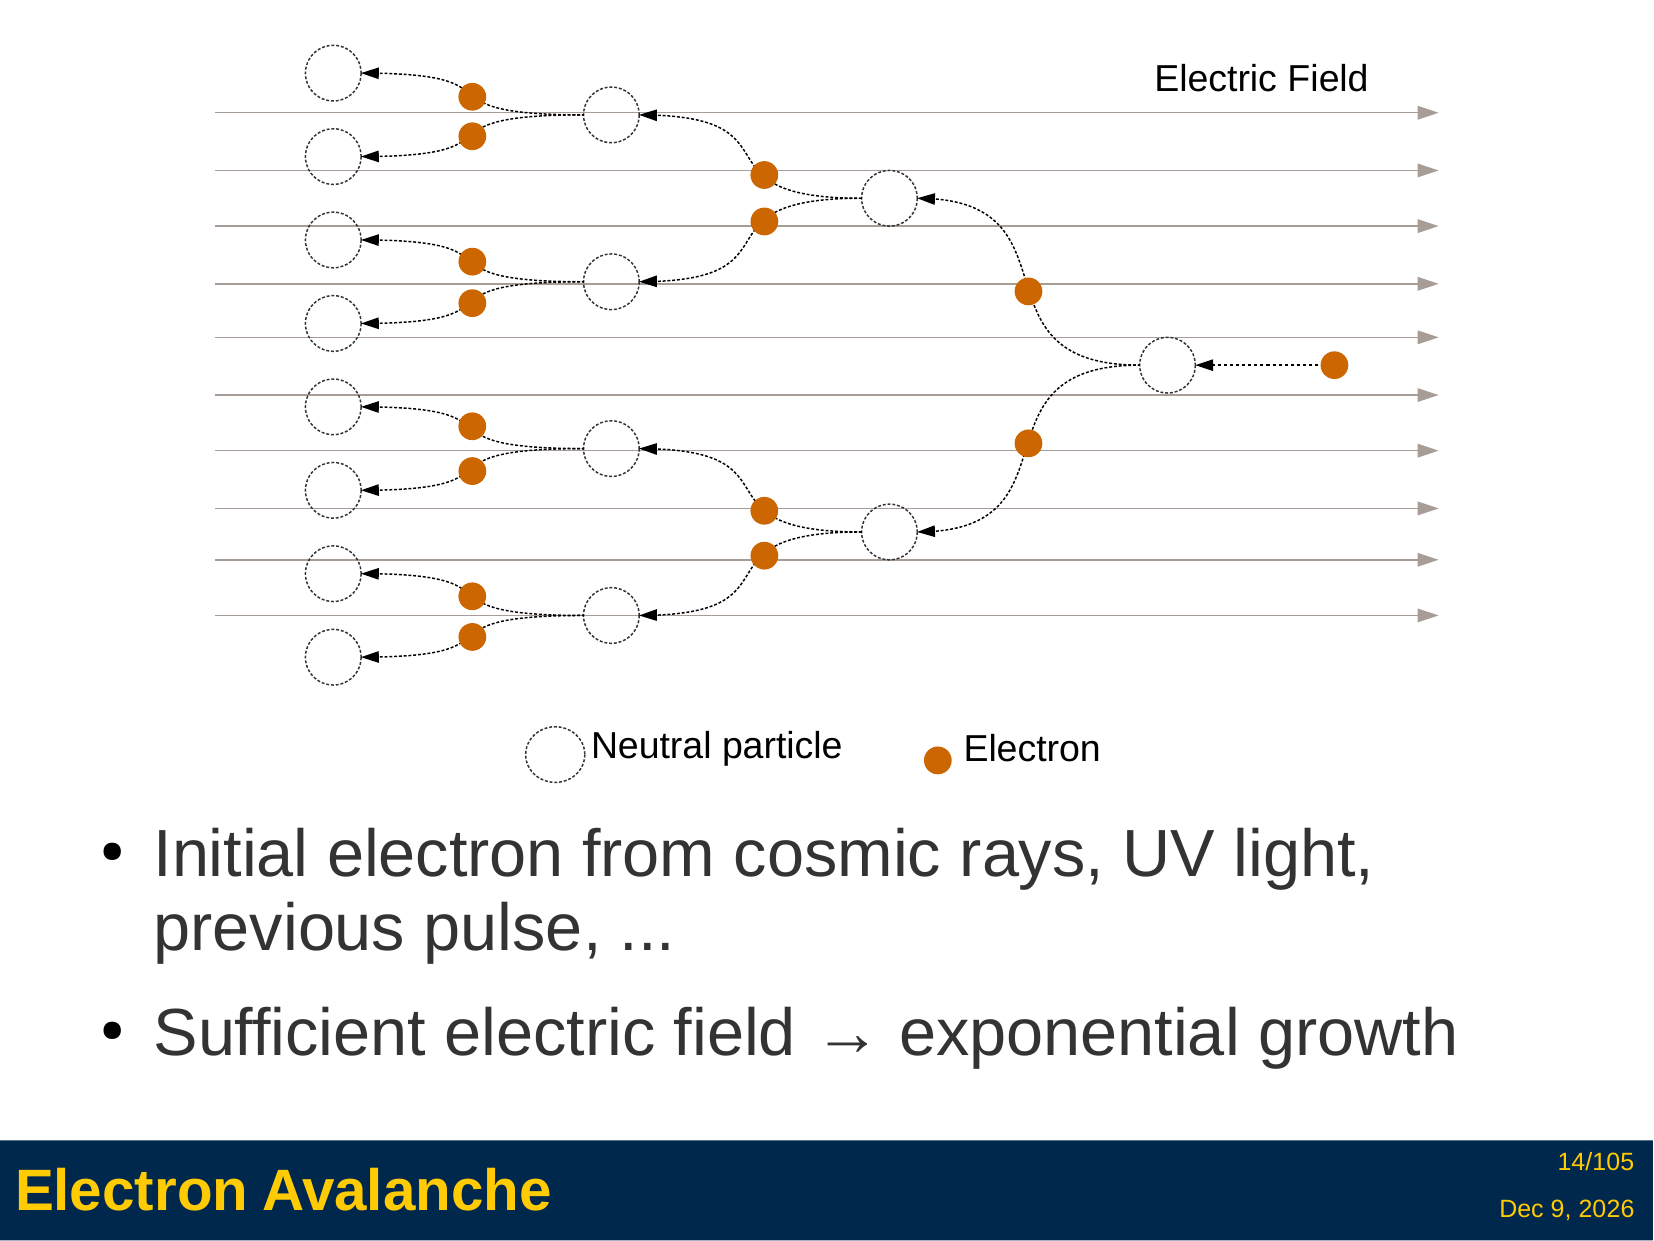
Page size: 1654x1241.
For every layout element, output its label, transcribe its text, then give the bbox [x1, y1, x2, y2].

text_box [458, 582, 487, 611]
text_box [1320, 351, 1349, 380]
text_box [923, 746, 952, 775]
text_box Electron [948, 719, 1128, 792]
text_box [750, 541, 779, 570]
text_box [1014, 429, 1043, 458]
text_box [1014, 277, 1043, 306]
text_box [458, 412, 487, 441]
text_box [458, 457, 487, 486]
text_box [750, 496, 779, 525]
text_box [458, 122, 487, 151]
text_box Electric Field [1139, 50, 1439, 123]
list Initial electron from cosmic rays, UV light, previous pulse, ... Sufficient electric field → exponential growth [82, 792, 1571, 1092]
title Electron Avalanche [14, 1140, 1380, 1241]
text_box [458, 289, 487, 318]
text_box [458, 247, 487, 276]
text_box Neutral particle [575, 715, 875, 790]
text_box [750, 207, 779, 236]
text_box [750, 161, 779, 189]
text_box [458, 623, 487, 651]
text_box [458, 82, 487, 111]
